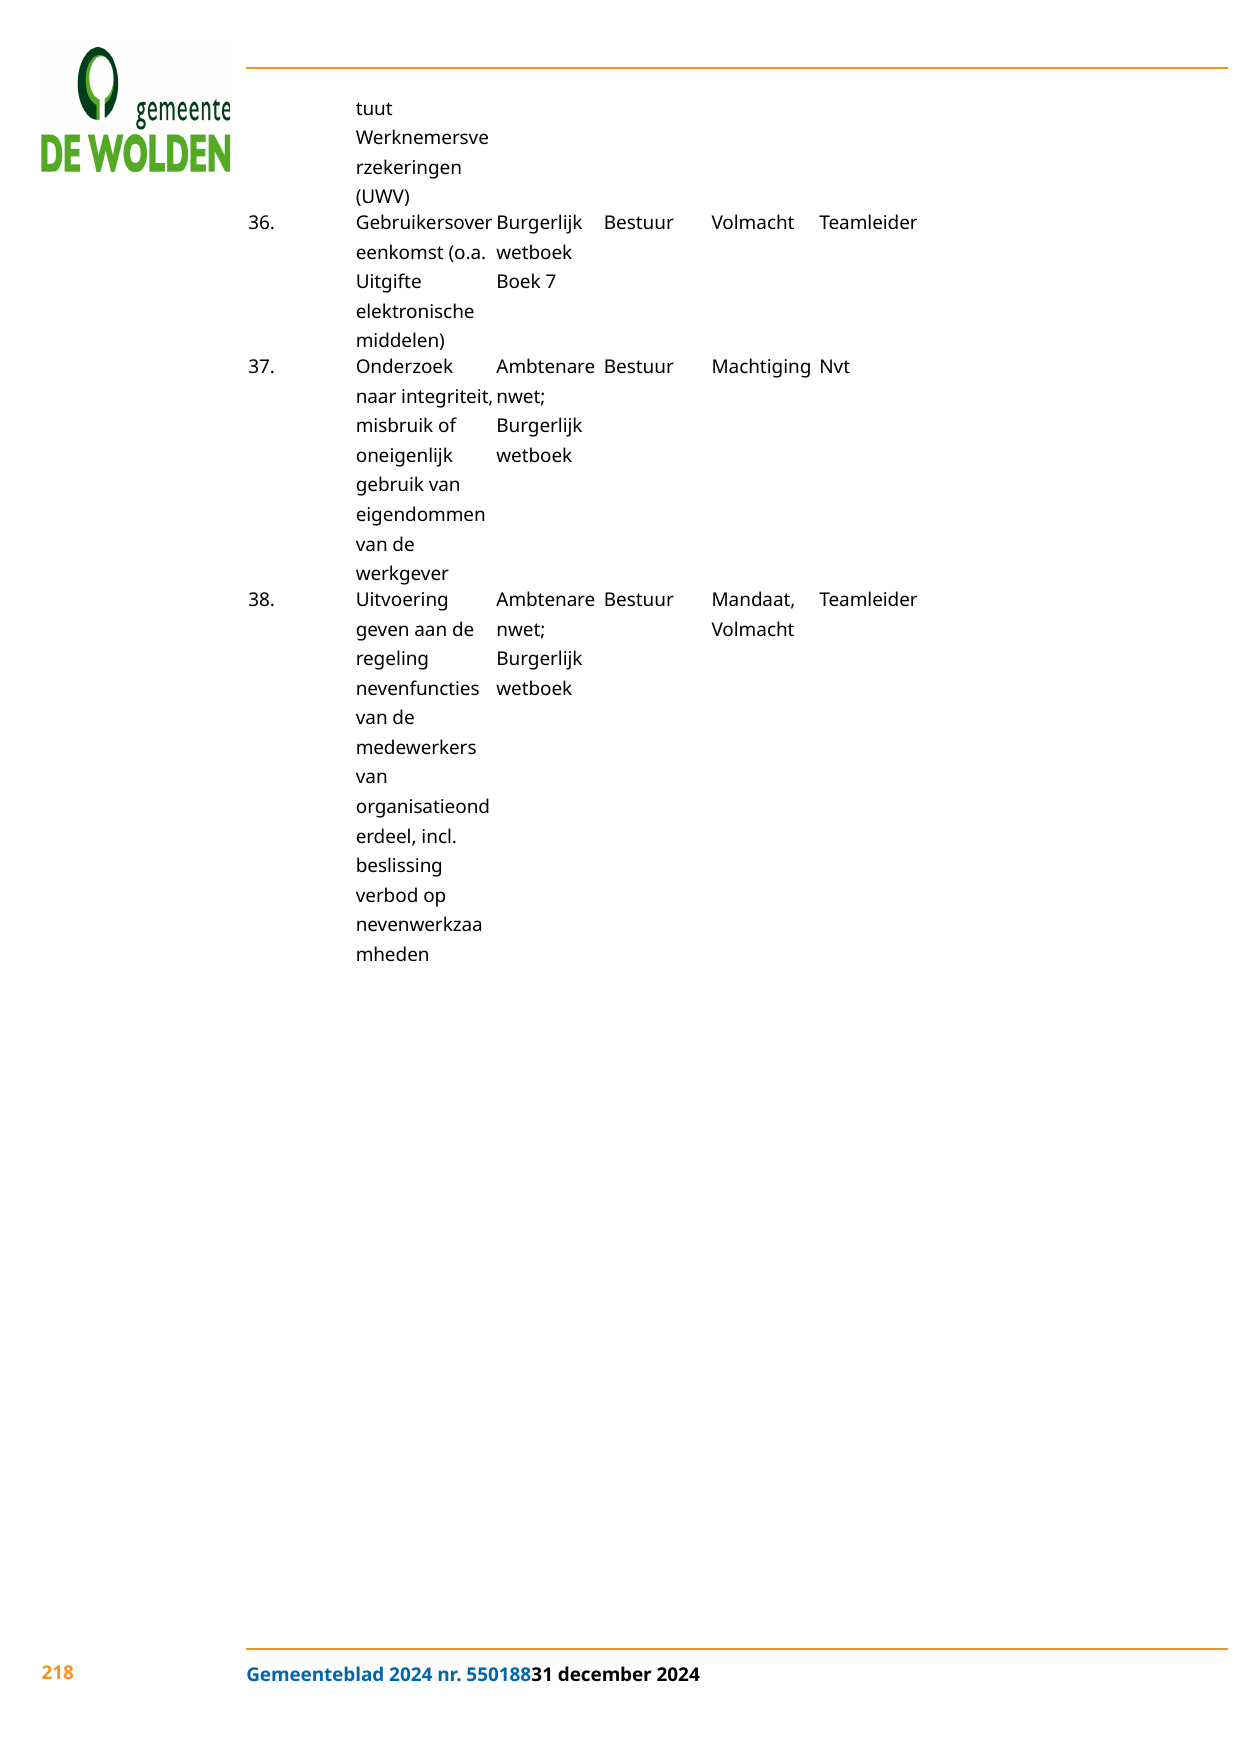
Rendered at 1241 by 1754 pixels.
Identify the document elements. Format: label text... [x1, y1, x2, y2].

table_cell Bestuur [604, 353, 711, 586]
table_cell [248, 95, 356, 209]
table_cell Gebruikersovereenkomst (o.a. Uitgifte elektronische middelen) [356, 209, 496, 353]
table_cell [1044, 95, 1152, 209]
table_cell Machtiging [711, 353, 819, 586]
table_cell [927, 209, 1044, 353]
table_cell [496, 95, 604, 209]
table_cell Onderzoek naar integriteit, misbruik of oneigenlijk gebruik van eigendommen van de werkgever [356, 353, 496, 586]
table_cell Nvt [819, 353, 927, 586]
table_cell [1044, 209, 1152, 353]
table_cell [711, 95, 819, 209]
table_cell Volmacht [711, 209, 819, 353]
table_cell 38. [248, 586, 356, 967]
table_cell Burgerlijk wetboek Boek 7 [496, 209, 604, 353]
table_cell [927, 586, 1044, 967]
table_cell [604, 95, 711, 209]
table_cell [927, 95, 1044, 209]
table_cell Mandaat, Volmacht [711, 586, 819, 967]
table_cell [1044, 586, 1152, 967]
table_cell Ambtenarenwet; Burgerlijk wetboek [496, 586, 604, 967]
table_cell tuut Werknemersverzekeringen (UWV) [356, 95, 496, 209]
table_cell [1044, 353, 1152, 586]
table_cell Ambtenarenwet; Burgerlijk wetboek [496, 353, 604, 586]
table_cell 37. [248, 353, 356, 586]
table_cell [819, 95, 927, 209]
table_cell Bestuur [604, 586, 711, 967]
table_cell [927, 353, 1044, 586]
table_cell 36. [248, 209, 356, 353]
table_cell Teamleider [819, 586, 927, 967]
table_cell Bestuur [604, 209, 711, 353]
table_cell Teamleider [819, 209, 927, 353]
picture [41, 47, 231, 172]
table_cell Uitvoering geven aan de regeling nevenfuncties van de medewerkers van organisatieonderdeel, incl. beslissing verbod op nevenwerkzaamheden [356, 586, 496, 967]
